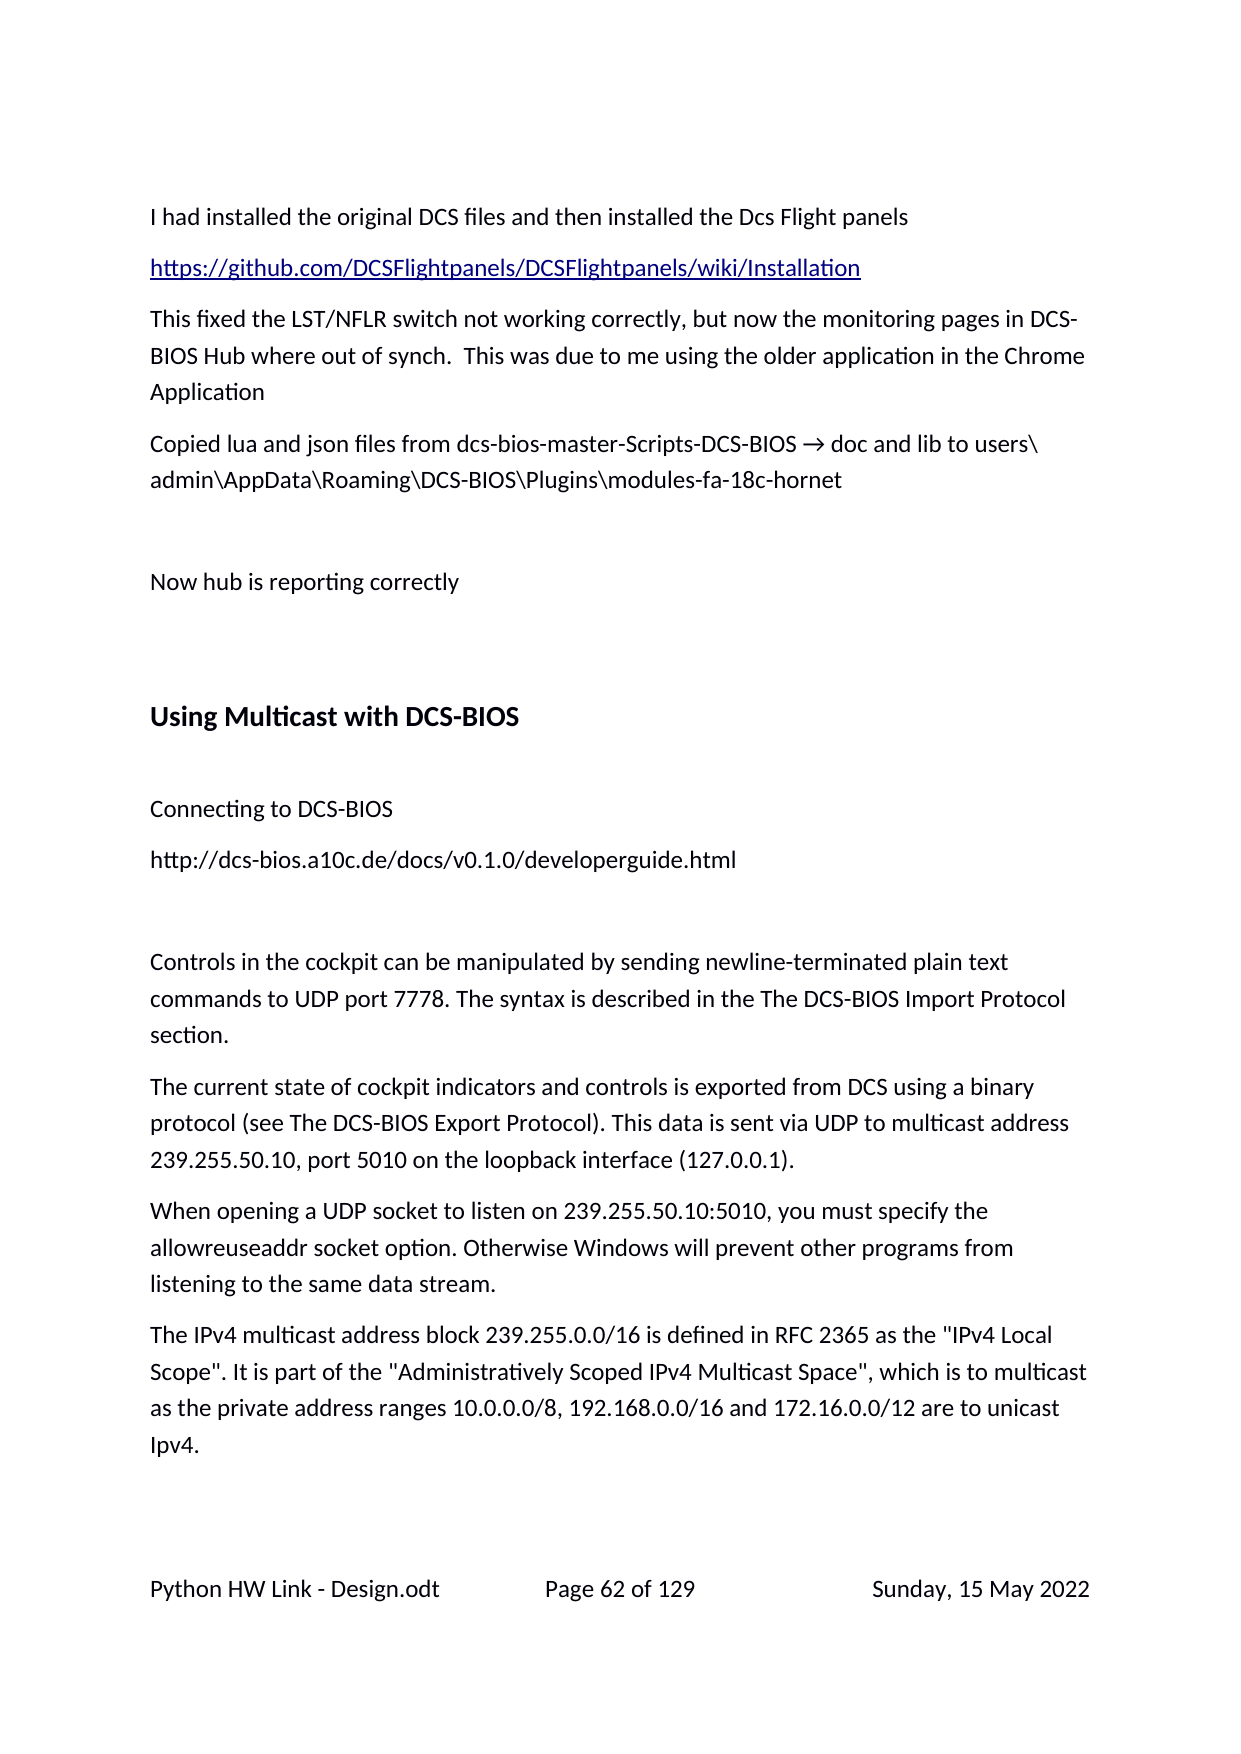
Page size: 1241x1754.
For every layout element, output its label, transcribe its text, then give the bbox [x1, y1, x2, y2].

text The current state of cockpit indicators and controls is exported from DCS using a binary protocol (see The DCS-BIOS Export Protocol). This data is sent via UDP to multicast address 239.255.50.10, port 5010 on the loopback interface (127.0.0.1). [150, 1071, 1090, 1174]
text Connecting to DCS-BIOS [150, 793, 1090, 824]
text Now hub is reporting correctly [150, 567, 1090, 597]
text The IPv4 multicast address block 239.255.0.0/16 is defined in RFC 2365 as the "IPv4 Local Scope". It is part of the "Administratively Scoped IPv4 Multicast Space", which is to multicast as the private address ranges 10.0.0.0/8, 192.168.0.0/16 and 172.16.0.0/12 are to unicast Ipv4. [150, 1319, 1090, 1459]
subtitle Using Multicast with DCS-BIOS [150, 698, 1090, 734]
text https://github.com/DCSFlightpanels/DCSFlightpanels/wiki/Installation [150, 252, 1090, 283]
text This fixed the LST/NFLR switch not working correctly, but now the monitoring pages in DCS-BIOS Hub where out of synch. This was due to me using the older application in the Chrome Application [150, 303, 1090, 407]
text Copied lua and json files from dcs-bios-master-Scripts-DCS-BIOS → doc and lib to users\admin\AppData\Roaming\DCS-BIOS\Plugins\modules-fa-18c-hornet [150, 428, 1090, 495]
text Controls in the cockpit can be manipulated by sending newline-terminated plain text commands to UDP port 7778. The syntax is described in the The DCS-BIOS Import Protocol section. [150, 947, 1090, 1050]
text When opening a UDP socket to listen on 239.255.50.10:5010, you must specify the allowreuseaddr socket option. Otherwise Windows will prevent other programs from listening to the same data stream. [150, 1195, 1090, 1299]
text http://dcs-bios.a10c.de/docs/v0.1.0/developerguide.html [150, 844, 1090, 875]
text I had installed the original DCS files and then installed the Dcs Flight panels [150, 201, 1090, 232]
